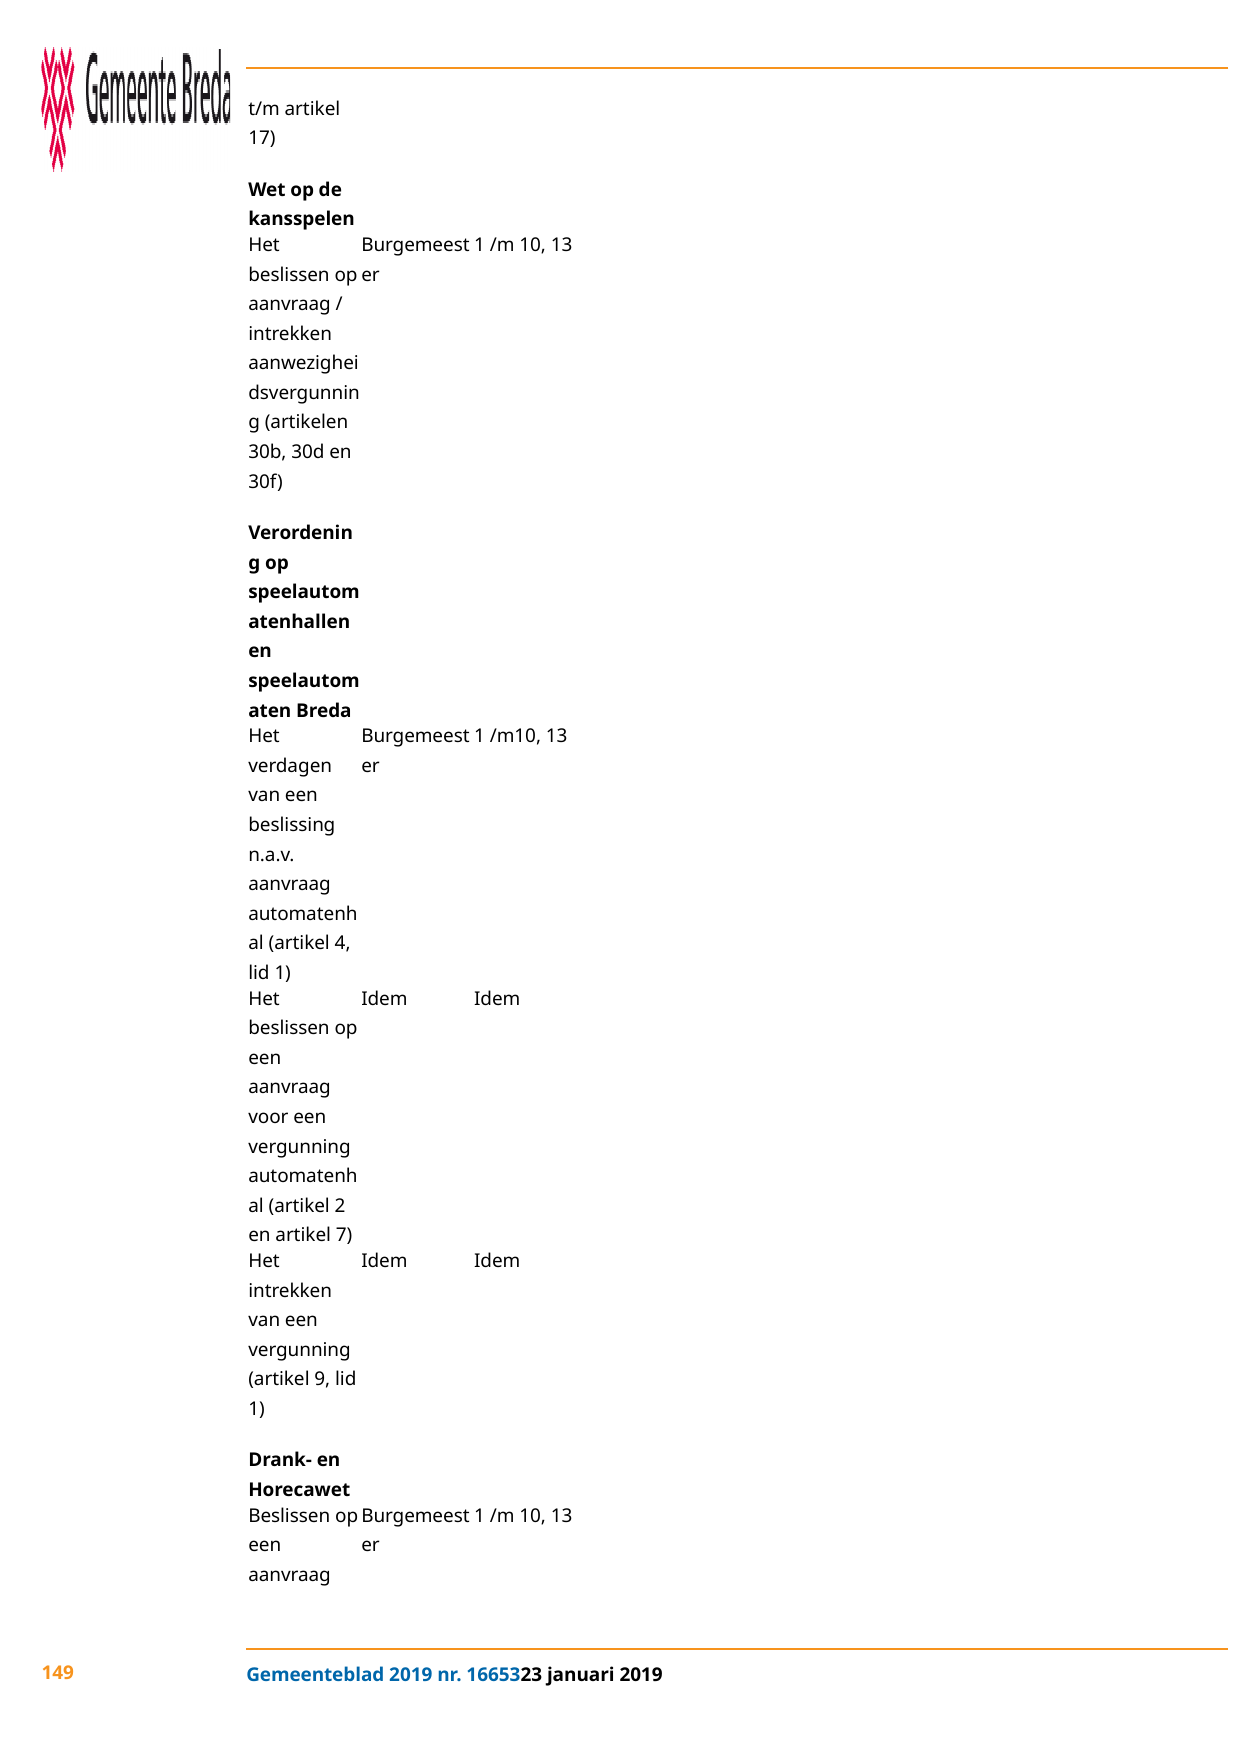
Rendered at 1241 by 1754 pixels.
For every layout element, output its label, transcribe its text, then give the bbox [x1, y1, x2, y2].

table_cell [474, 176, 587, 231]
table_cell 1 /m 10, 13 [474, 231, 587, 493]
table_cell Het verdagen van een beslissing n.a.v. aanvraag automatenhal (artikel 4, lid 1) [248, 723, 361, 985]
table_cell Het beslissen op aanvraag / intrekken aanwezigheidsvergunning (artikelen 30b, 30d en 30f) [248, 231, 361, 493]
table_cell [474, 1421, 587, 1447]
table_cell [474, 150, 587, 176]
table_cell [361, 494, 474, 519]
table_cell [587, 494, 700, 519]
table_cell [361, 95, 474, 150]
table_cell t/m artikel 17) [248, 95, 361, 150]
table_cell [361, 519, 474, 722]
table_cell [248, 1421, 361, 1447]
table_cell 1 /m10, 13 [474, 723, 587, 985]
table_cell [587, 150, 700, 176]
table_cell Het beslissen op een aanvraag voor een vergunning automatenhal (artikel 2 en artikel 7) [248, 985, 361, 1247]
table_cell Drank- en Horecawet [248, 1447, 361, 1502]
table_cell [361, 1421, 474, 1447]
table_cell [587, 1421, 700, 1447]
table_cell 1 /m 10, 13 [474, 1502, 587, 1587]
table_cell Burgemeester [361, 723, 474, 985]
table_cell [248, 150, 361, 176]
table_cell Het intrekken van een vergunning (artikel 9, lid 1) [248, 1247, 361, 1421]
picture [41, 47, 231, 172]
table_cell Verordening op speelautomatenhallen en speelautomaten Breda [248, 519, 361, 722]
table_cell Burgemeester [361, 1502, 474, 1587]
table_cell Idem [361, 1247, 474, 1421]
table_cell Beslissen op een aanvraag [248, 1502, 361, 1587]
table_cell Idem [361, 985, 474, 1247]
table_cell [587, 231, 700, 493]
table_cell Burgemeester [361, 231, 474, 493]
table_cell Wet op de kansspelen [248, 176, 361, 231]
table_cell [587, 176, 700, 231]
table_cell [474, 95, 587, 150]
table_cell [587, 723, 700, 985]
table_cell [361, 1447, 474, 1502]
table_cell [587, 1247, 700, 1421]
table_cell [248, 494, 361, 519]
table_cell [474, 494, 587, 519]
table_cell [361, 150, 474, 176]
table_cell [474, 519, 587, 722]
table_cell Idem [474, 1247, 587, 1421]
table_cell [474, 1447, 587, 1502]
table_cell [587, 985, 700, 1247]
table_cell [587, 519, 700, 722]
table_cell [361, 176, 474, 231]
table_cell Idem [474, 985, 587, 1247]
table_cell [587, 1502, 700, 1587]
table_cell [587, 1447, 700, 1502]
table_cell [587, 95, 700, 150]
